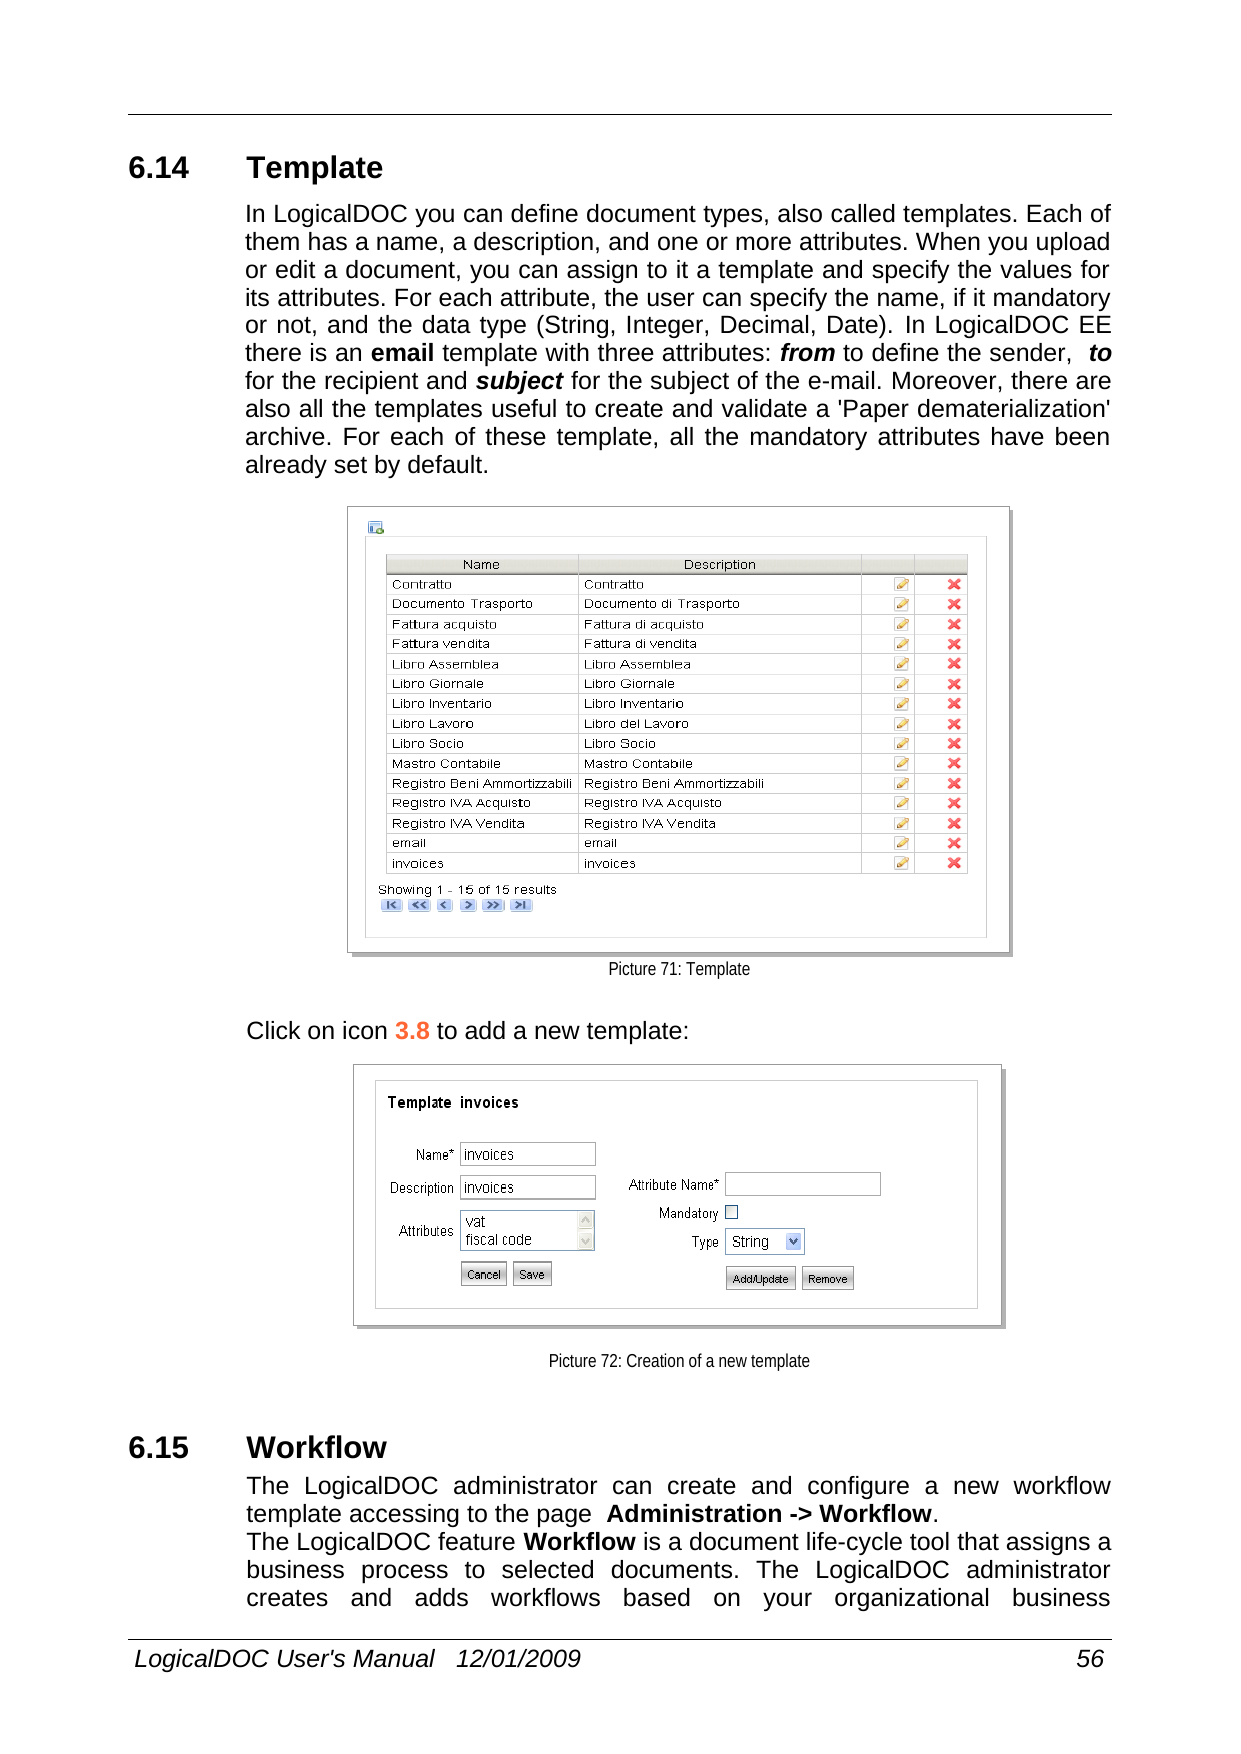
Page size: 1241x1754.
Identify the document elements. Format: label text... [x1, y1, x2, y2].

text Picture 72: Creation of a new template [347, 1348, 1011, 1370]
picture [369, 1073, 985, 1316]
subtitle Template [128, 150, 1112, 185]
text Click on icon 3.8 to add a new template: [246, 1017, 1112, 1045]
text The LogicalDOC administrator can create and configure a new workflow template accessing to the page Administration -> Workflow. [246, 1472, 1112, 1528]
text The LogicalDOC feature Workflow is a document life-cycle tool that assigns a business process to selected documents. The LogicalDOC administrator creates and adds workflows based on your organizational business [246, 1528, 1112, 1611]
text Picture 71: Template [347, 953, 1011, 979]
text In LogicalDOC you can define document types, also called templates. Each of them has a name, a description, and one or more attributes. When you upload or edit a document, you can assign to it a template and specify the values for its attributes. For each attribute, the user can specify the name, if it mandatory or not, and the data type (String, Integer, Decimal, Date). In LogicalDOC EE there is an email template with three attributes: from to define the sender, to for the recipient and subject for the subject of the e-mail. Moreover, there are also all the templates useful to create and validate a 'Paper dematerialization' archive. For each of these template, all the mandatory attributes have been already set by default. [245, 200, 1112, 479]
picture [363, 514, 993, 943]
subtitle Workflow [128, 1431, 1112, 1466]
